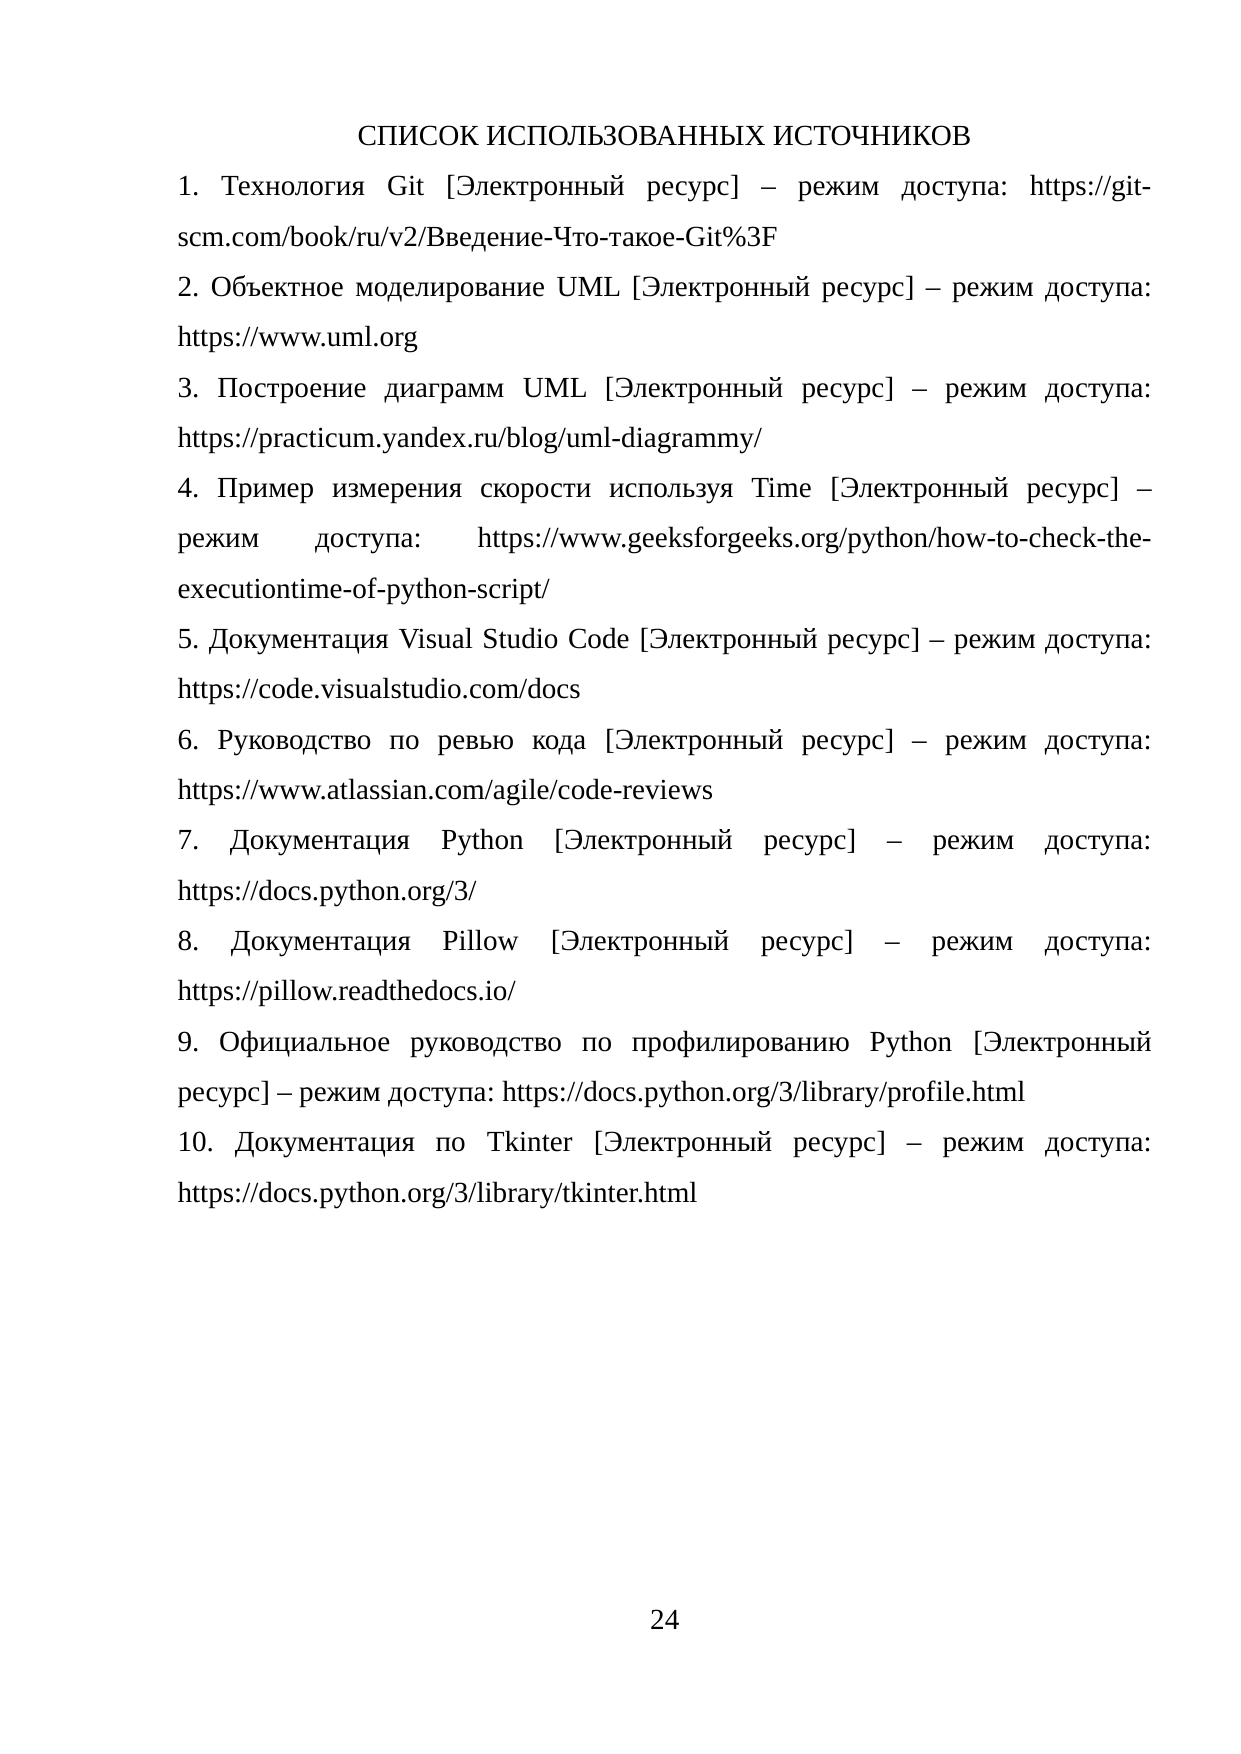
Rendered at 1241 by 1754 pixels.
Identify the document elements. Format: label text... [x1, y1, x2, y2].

text 1. Технология Git [Электронный ресурс] – режим доступа: https://git-scm.com/book/ru/v2/Введение-Что-такое-Git%3F [177, 168, 1152, 252]
text 5. Документация Visual Studio Code [Электронный ресурс] – режим доступа: https://code.visualstudio.com/docs [177, 621, 1152, 705]
text 10. Документация по Tkinter [Электронный ресурс] – режим доступа: https://docs.python.org/3/library/tkinter.html [177, 1124, 1152, 1208]
subtitle СПИСОК ИСПОЛЬЗОВАННЫХ ИСТОЧНИКОВ [177, 118, 1152, 152]
text 6. Руководство по ревью кода [Электронный ресурс] – режим доступа: https://www.atlassian.com/agile/code-reviews [177, 722, 1152, 806]
text 9. Официальное руководство по профилированию Python [Электронный ресурс] – режим доступа: https://docs.python.org/3/library/profile.html [177, 1024, 1152, 1108]
text 7. Документация Python [Электронный ресурс] – режим доступа: https://docs.python.org/3/ [177, 822, 1152, 906]
text 2. Объектное моделирование UML [Электронный ресурс] – режим доступа: https://www.uml.org [177, 269, 1152, 353]
text 8. Документация Pillow [Электронный ресурс] – режим доступа: https://pillow.readthedocs.io/ [177, 923, 1152, 1007]
text 3. Построение диаграмм UML [Электронный ресурс] – режим доступа: https://practicum.yandex.ru/blog/uml-diagrammy/ [177, 370, 1152, 453]
text 4. Пример измерения скорости используя Time [Электронный ресурс] – режим доступа: https://www.geeksforgeeks.org/python/how-to-check-the-executiontime-of-python-script/ [177, 470, 1152, 604]
